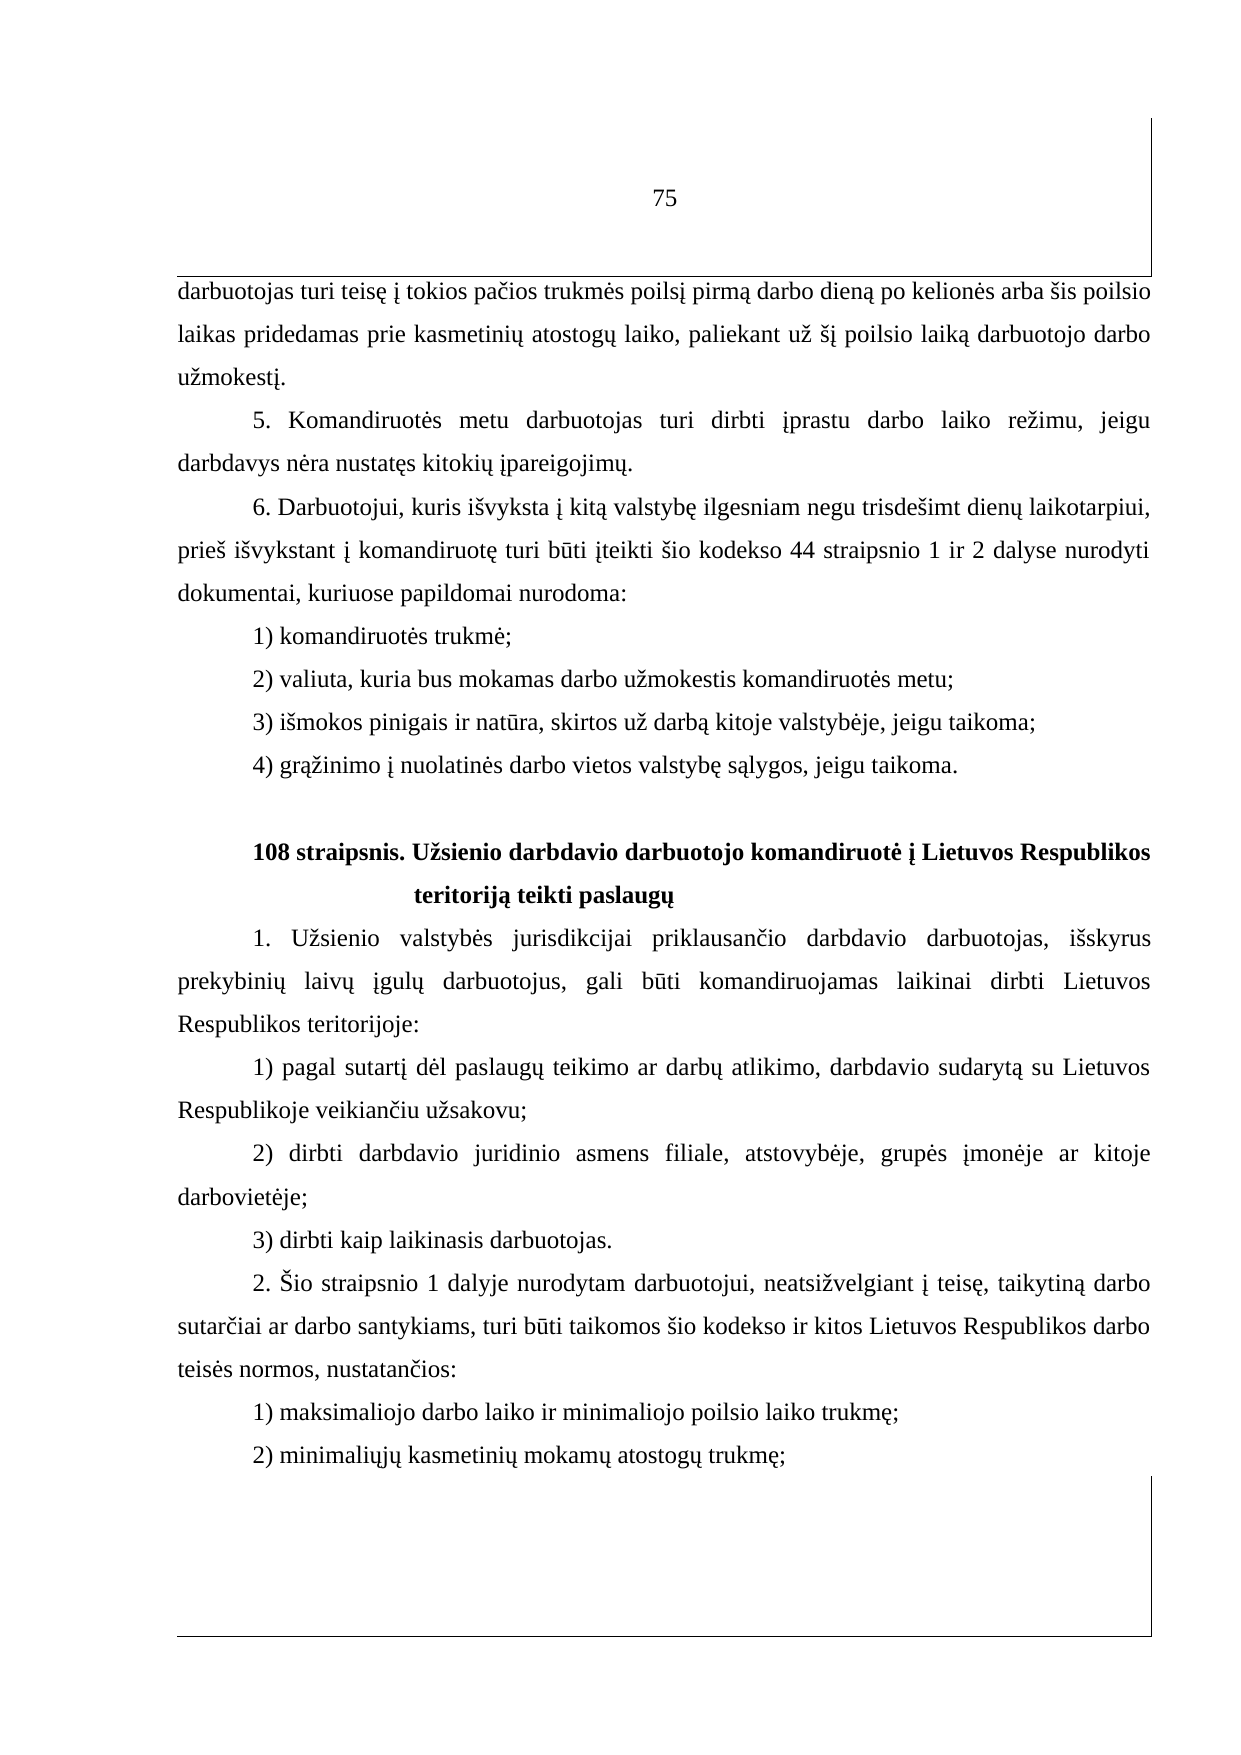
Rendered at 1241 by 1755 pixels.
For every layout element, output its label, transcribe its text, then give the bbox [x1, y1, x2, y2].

text 5. Komandiruotės metu darbuotojas turi dirbti įprastu darbo laiko režimu, jeigu darbdavys nėra nustatęs kitokių įpareigojimų. [177, 405, 1152, 477]
text 2) minimaliųjų kasmetinių mokamų atostogų trukmę; [177, 1440, 1152, 1469]
text 6. Darbuotojui, kuris išvyksta į kitą valstybę ilgesniam negu trisdešimt dienų laikotarpiui, prieš išvykstant į komandiruotę turi būti įteikti šio kodekso 44 straipsnio 1 ir 2 dalyse nurodyti dokumentai, kuriuose papildomai nurodoma: [177, 492, 1152, 607]
text 1. Užsienio valstybės jurisdikcijai priklausančio darbdavio darbuotojas, išskyrus prekybinių laivų įgulų darbuotojus, gali būti komandiruojamas laikinai dirbti Lietuvos Respublikos teritorijoje: [177, 923, 1152, 1038]
text 1) pagal sutartį dėl paslaugų teikimo ar darbų atlikimo, darbdavio sudarytą su Lietuvos Respublikoje veikiančiu užsakovu; [177, 1052, 1152, 1124]
text 2) dirbti darbdavio juridinio asmens filiale, atstovybėje, grupės įmonėje ar kitoje darbovietėje; [177, 1138, 1152, 1210]
text darbuotojas turi teisę į tokios pačios trukmės poilsį pirmą darbo dieną po kelionės arba šis poilsio laikas pridedamas prie kasmetinių atostogų laiko, paliekant už šį poilsio laiką darbuotojo darbo užmokestį. [177, 276, 1152, 391]
text 3) išmokos pinigais ir natūra, skirtos už darbą kitoje valstybėje, jeigu taikoma; [177, 707, 1152, 736]
text 2. Šio straipsnio 1 dalyje nurodytam darbuotojui, neatsižvelgiant į teisę, taikytiną darbo sutarčiai ar darbo santykiams, turi būti taikomos šio kodekso ir kitos Lietuvos Respublikos darbo teisės normos, nustatančios: [177, 1268, 1152, 1383]
text 2) valiuta, kuria bus mokamas darbo užmokestis komandiruotės metu; [177, 664, 1152, 693]
text 4) grąžinimo į nuolatinės darbo vietos valstybę sąlygos, jeigu taikoma. [177, 750, 1152, 779]
subtitle 108 straipsnis. Užsienio darbdavio darbuotojo komandiruotė į Lietuvos Respublikos teritoriją teikti paslaugų [252, 837, 1152, 908]
text 1) maksimaliojo darbo laiko ir minimaliojo poilsio laiko trukmę; [177, 1397, 1152, 1426]
text 3) dirbti kaip laikinasis darbuotojas. [177, 1225, 1152, 1253]
text 1) komandiruotės trukmė; [177, 621, 1152, 650]
